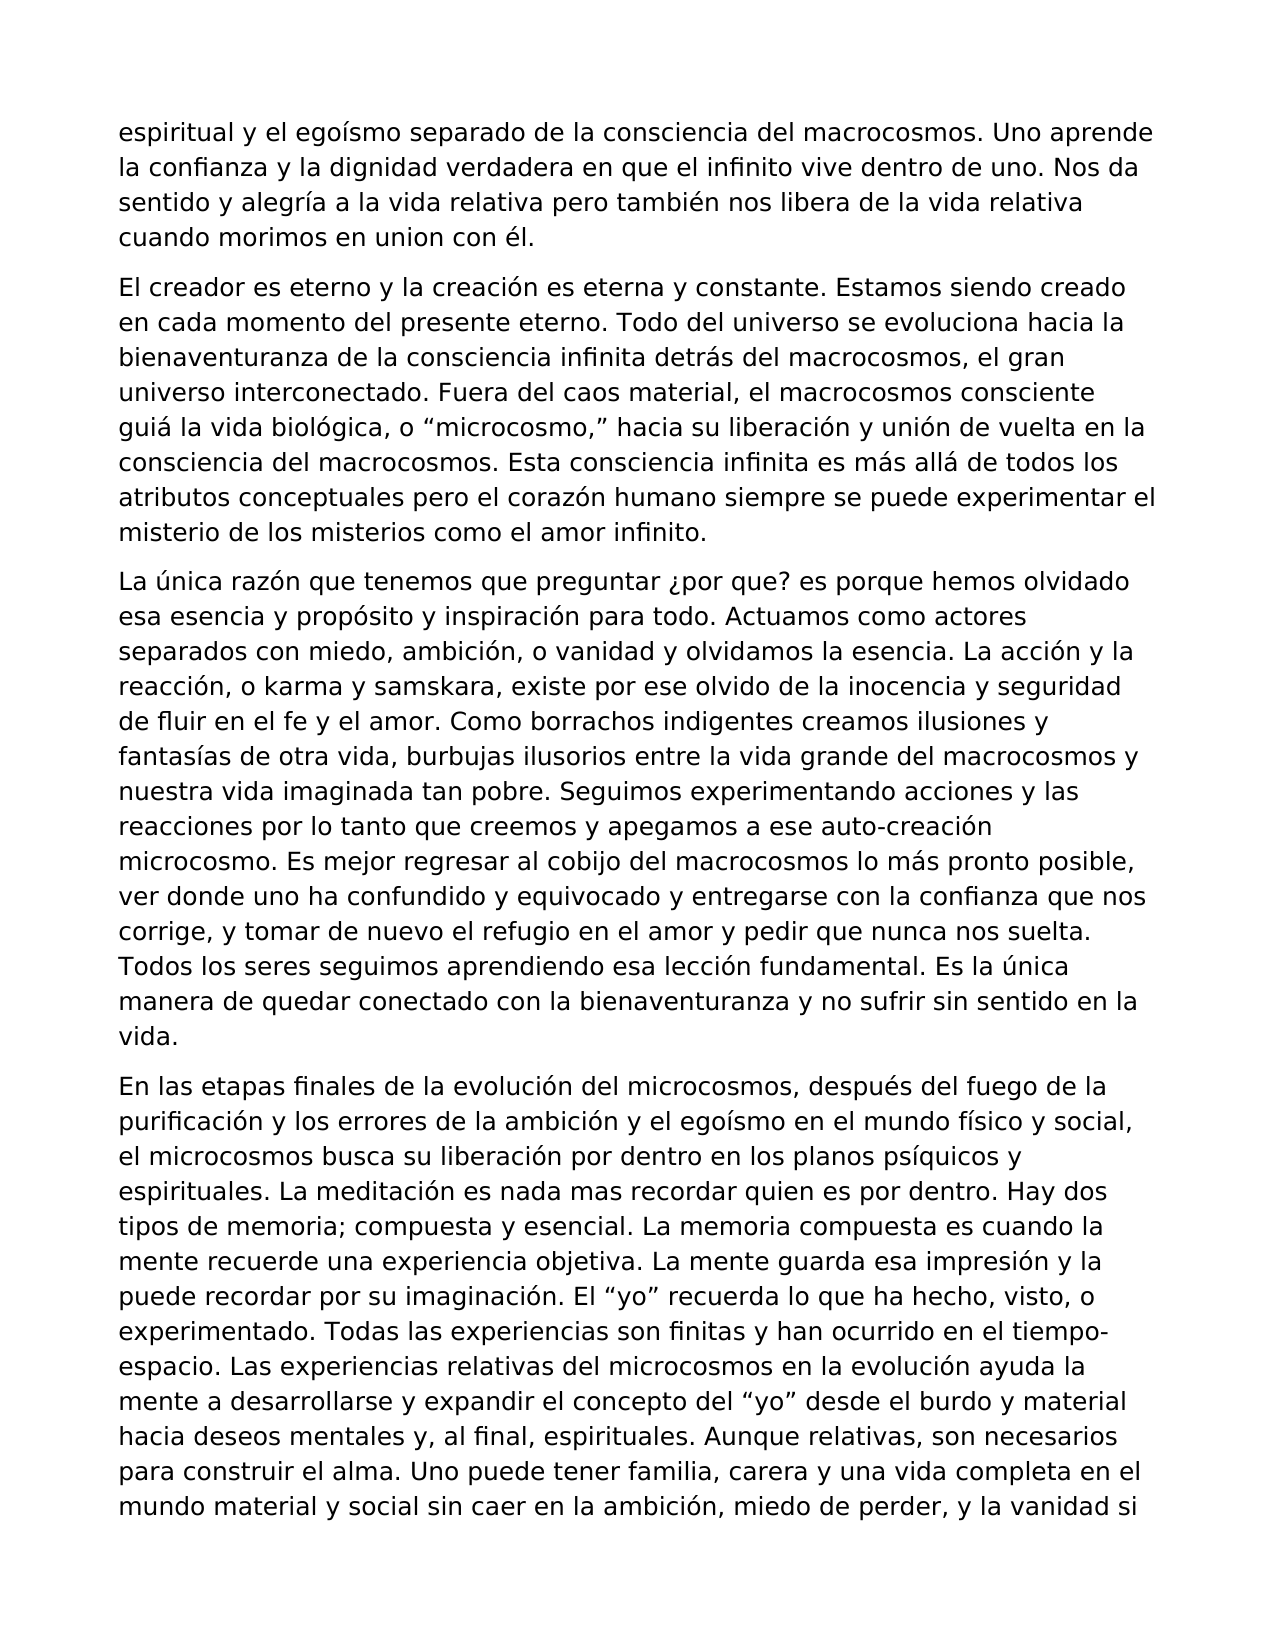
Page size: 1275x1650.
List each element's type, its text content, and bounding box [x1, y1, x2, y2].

text La única razón que tenemos que preguntar ¿por que? es porque hemos olvidado esa esencia y propósito y inspiración para todo. Actuamos como actores separados con miedo, ambición, o vanidad y olvidamos la esencia. La acción y la reacción, o karma y samskara, existe por ese olvido de la inocencia y seguridad de fluir en el fe y el amor. Como borrachos indigentes creamos ilusiones y fantasías de otra vida, burbujas ilusorios entre la vida grande del macrocosmos y nuestra vida imaginada tan pobre. Seguimos experimentando acciones y las reacciones por lo tanto que creemos y apegamos a ese auto-creación microcosmo. Es mejor regresar al cobijo del macrocosmos lo más pronto posible, ver donde uno ha confundido y equivocado y entregarse con la confianza que nos corrige, y tomar de nuevo el refugio en el amor y pedir que nunca nos suelta. Todos los seres seguimos aprendiendo esa lección fundamental. Es la única manera de quedar conectado con la bienaventuranza y no sufrir sin sentido en la vida. [118, 567, 1157, 1051]
text El creador es eterno y la creación es eterna y constante. Estamos siendo creado en cada momento del presente eterno. Todo del universo se evoluciona hacia la bienaventuranza de la consciencia infinita detrás del macrocosmos, el gran universo interconectado. Fuera del caos material, el macrocosmos consciente guiá la vida biológica, o “microcosmo,” hacia su liberación y unión de vuelta en la consciencia del macrocosmos. Esta consciencia infinita es más allá de todos los atributos conceptuales pero el corazón humano siempre se puede experimentar el misterio de los misterios como el amor infinito. [118, 273, 1157, 547]
text espiritual y el egoísmo separado de la consciencia del macrocosmos. Uno aprende la confianza y la dignidad verdadera en que el infinito vive dentro de uno. Nos da sentido y alegría a la vida relativa pero también nos libera de la vida relativa cuando morimos en union con él. [118, 118, 1157, 252]
text En las etapas finales de la evolución del microcosmos, después del fuego de la purificación y los errores de la ambición y el egoísmo en el mundo físico y social, el microcosmos busca su liberación por dentro en los planos psíquicos y espirituales. La meditación es nada mas recordar quien es por dentro. Hay dos tipos de memoria; compuesta y esencial. La memoria compuesta es cuando la mente recuerde una experiencia objetiva. La mente guarda esa impresión y la puede recordar por su imaginación. El “yo” recuerda lo que ha hecho, visto, o experimentado. Todas las experiencias son finitas y han ocurrido en el tiempo-espacio. Las experiencias relativas del microcosmos en la evolución ayuda la mente a desarrollarse y expandir el concepto del “yo” desde el burdo y material hacia deseos mentales y, al final, espirituales. Aunque relativas, son necesarios para construir el alma. Uno puede tener familia, carera y una vida completa en el mundo material y social sin caer en la ambición, miedo de perder, y la vanidad si [118, 1072, 1157, 1521]
